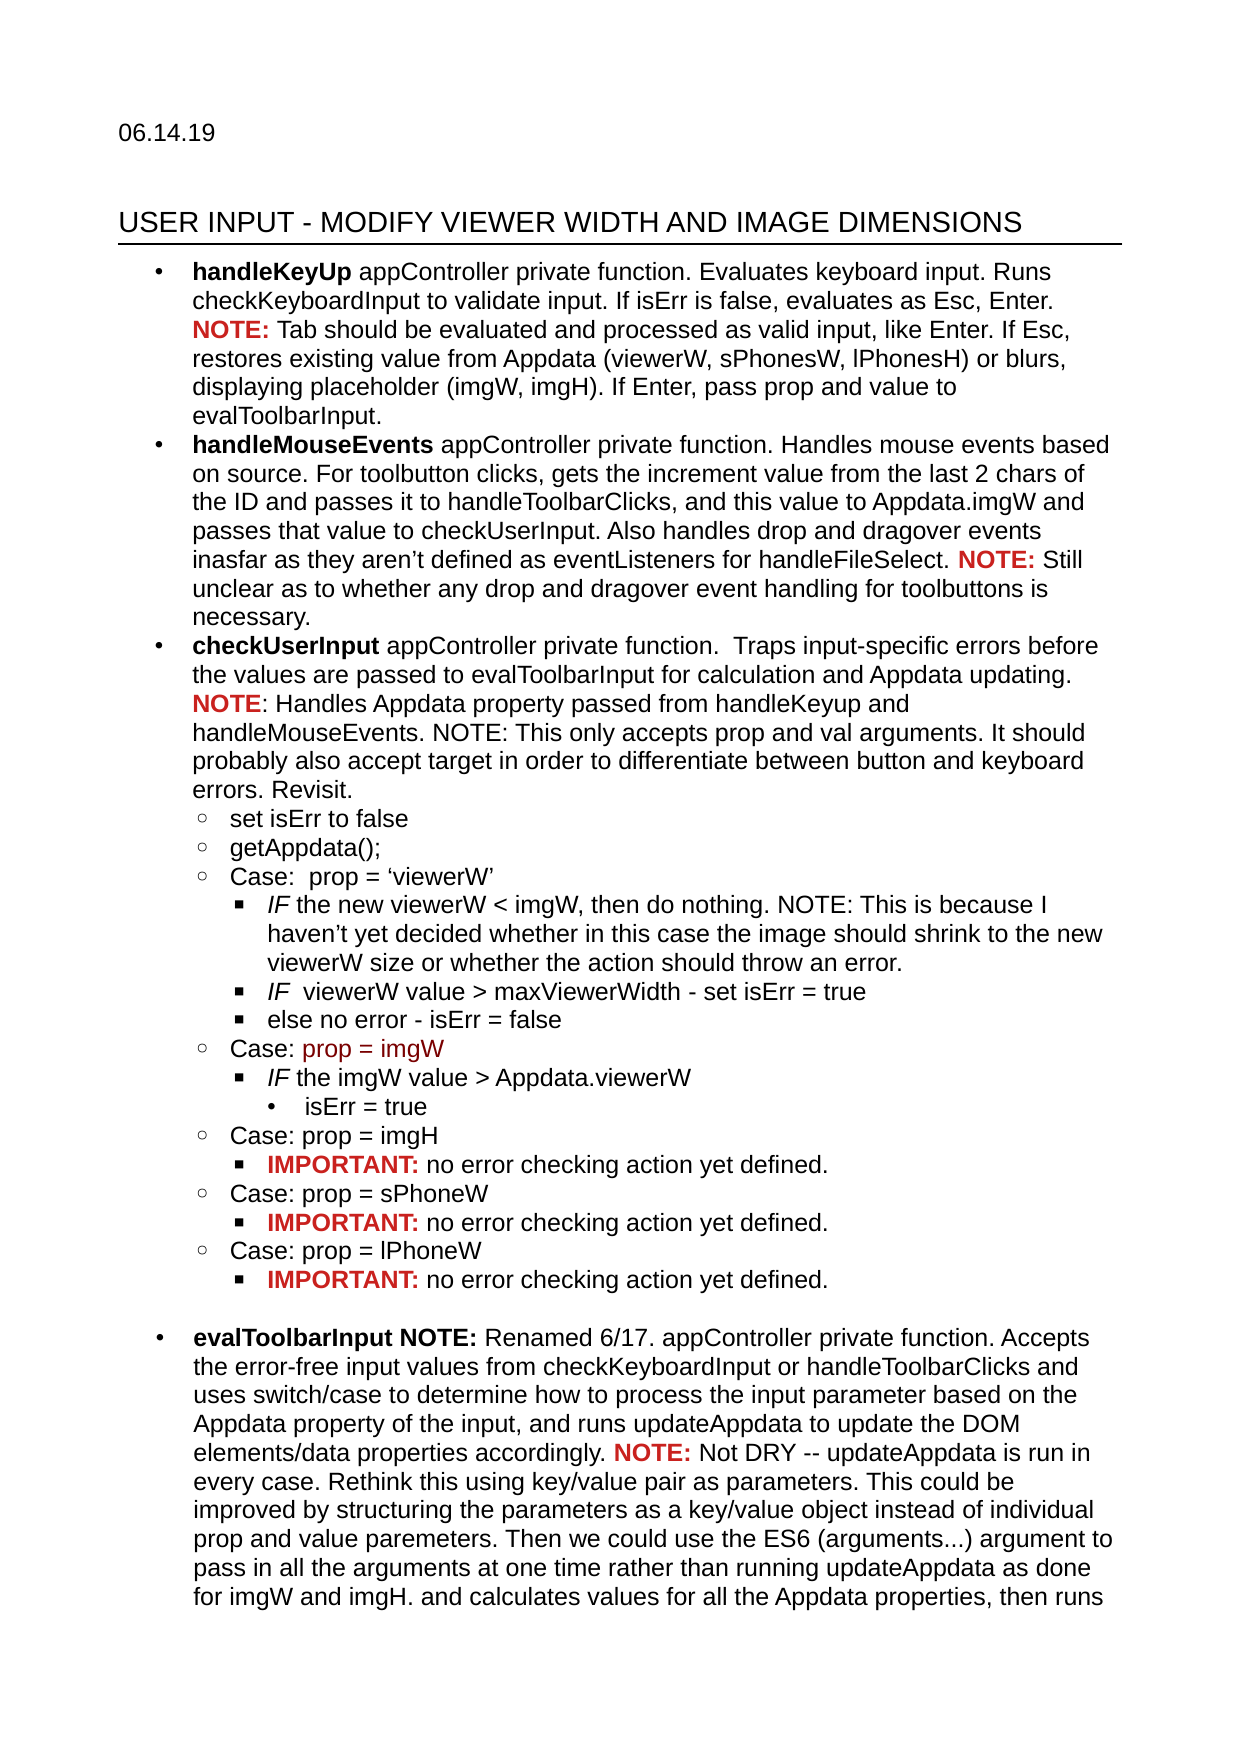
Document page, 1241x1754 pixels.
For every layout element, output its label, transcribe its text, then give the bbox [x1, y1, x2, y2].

list Case: prop = imgW [192, 1034, 1122, 1063]
list evalToolbarInput NOTE: Renamed 6/17. appController private function. Accepts the error-free input values from checkKeyboardInput or handleToolbarClicks and uses switch/case to determine how to process the input parameter based on the Appdata property of the input, and runs updateAppdata to update the DOM elements/data properties accordingly. NOTE: Not DRY -- updateAppdata is run in every case. Rethink this using key/value pair as parameters. This could be improved by structuring the parameters as a key/value object instead of individual prop and value paremeters. Then we could use the ES6 (arguments...) argument to pass in all the arguments at one time rather than running updateAppdata as done for imgW and imgH. and calculates values for all the Appdata properties, then runs [156, 1323, 1122, 1610]
list IF viewerW value > maxViewerWidth - set isErr = true [229, 977, 1122, 1006]
list Case: prop = ‘viewerW’ [192, 861, 1122, 890]
list getAppdata(); [192, 833, 1122, 861]
list else no error - isErr = false [229, 1006, 1122, 1034]
list Case: prop = sPhoneW [192, 1179, 1122, 1207]
list Case: prop = lPhoneW [192, 1236, 1122, 1265]
list isErr = true [267, 1092, 1122, 1121]
list IMPORTANT: no error checking action yet defined. [229, 1265, 1122, 1294]
list checkUserInput appController private function. Traps input-specific errors before the values are passed to evalToolbarInput for calculation and Appdata updating. NOTE: Handles Appdata property passed from handleKeyup and handleMouseEvents. NOTE: This only accepts prop and val arguments. It should probably also accept target in order to differentiate between button and keyboard errors. Revisit. [154, 631, 1122, 804]
list set isErr to false [192, 804, 1122, 833]
list IMPORTANT: no error checking action yet defined. [229, 1150, 1122, 1179]
list IF the imgW value > Appdata.viewerW [229, 1063, 1122, 1092]
subtitle USER INPUT - MODIFY VIEWER WIDTH AND IMAGE DIMENSIONS [118, 205, 1122, 243]
list handleKeyUp appController private function. Evaluates keyboard input. Runs checkKeyboardInput to validate input. If isErr is false, evaluates as Esc, Enter. NOTE: Tab should be evaluated and processed as valid input, like Enter. If Esc, restores existing value from Appdata (viewerW, sPhonesW, lPhonesH) or blurs, displaying placeholder (imgW, imgH). If Enter, pass prop and value to evalToolbarInput. [154, 257, 1122, 430]
list handleMouseEvents appController private function. Handles mouse events based on source. For toolbutton clicks, gets the increment value from the last 2 chars of the ID and passes it to handleToolbarClicks, and this value to Appdata.imgW and passes that value to checkUserInput. Also handles drop and dragover events inasfar as they aren’t defined as eventListeners for handleFileSelect. NOTE: Still unclear as to whether any drop and dragover event handling for toolbuttons is necessary. [154, 430, 1122, 631]
list IF the new viewerW < imgW, then do nothing. NOTE: This is because I haven’t yet decided whether in this case the image should shrink to the new viewerW size or whether the action should throw an error. [229, 890, 1122, 977]
list Case: prop = imgH [192, 1121, 1122, 1150]
list IMPORTANT: no error checking action yet defined. [229, 1207, 1122, 1236]
